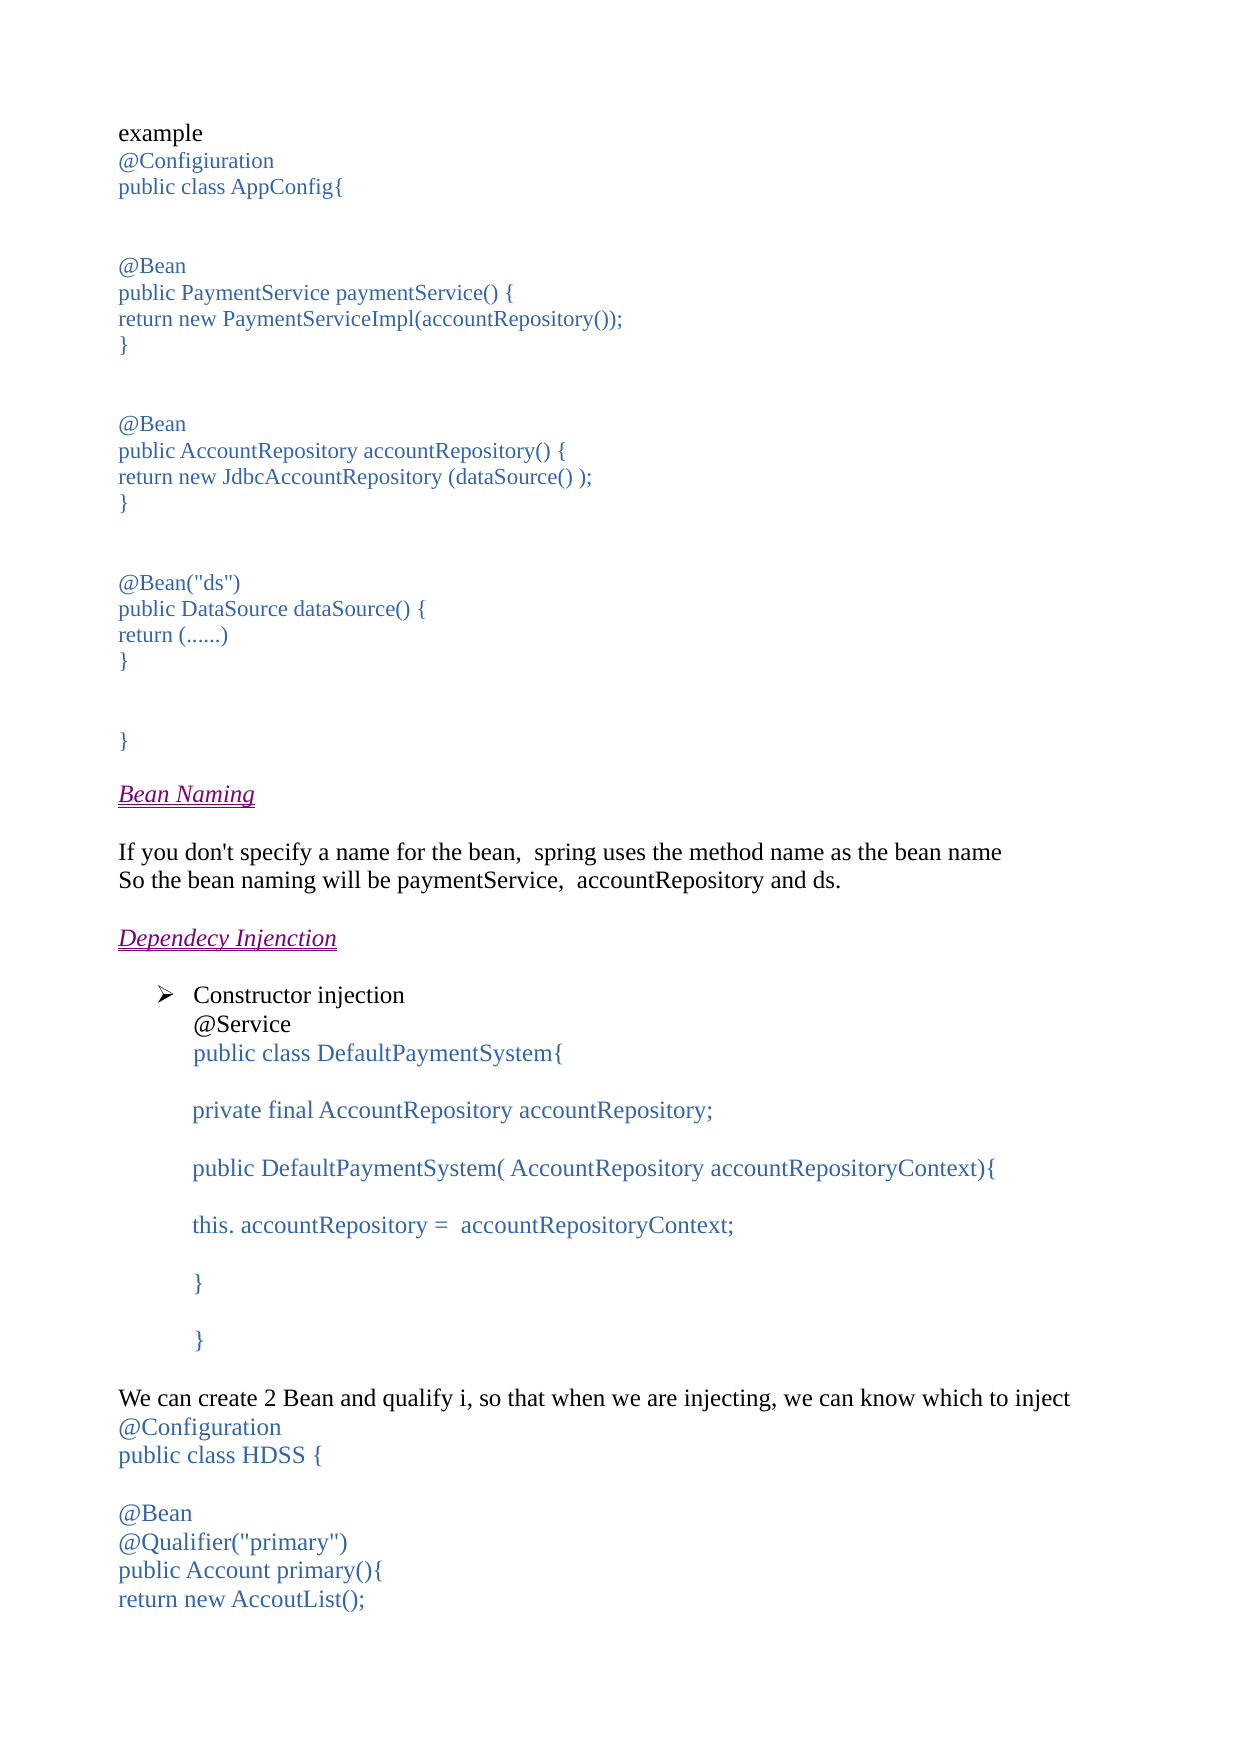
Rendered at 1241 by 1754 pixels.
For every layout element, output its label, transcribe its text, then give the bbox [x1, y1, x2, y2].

text public PaymentService paymentService() { [118, 279, 1122, 305]
text public DataSource dataSource() { [118, 595, 1122, 621]
text @Configuration [118, 1412, 1122, 1441]
text } [118, 1268, 1122, 1297]
text @Bean("ds") [118, 568, 1122, 595]
text this. accountRepository = accountRepositoryContext; [118, 1211, 1122, 1239]
text } [118, 331, 1122, 358]
list Constructor injection [156, 981, 1122, 1009]
text @Bean [118, 410, 1122, 437]
text return new PaymentServiceImpl(accountRepository()); [118, 305, 1122, 331]
text We can create 2 Bean and qualify i, so that when we are injecting, we can know which to inject [118, 1383, 1122, 1412]
text public DefaultPaymentSystem( AccountRepository accountRepositoryContext){ [118, 1153, 1122, 1182]
list } [156, 1326, 1122, 1354]
text return new AccoutList(); [118, 1584, 1122, 1613]
text So the bean naming will be paymentService, accountRepository and ds. [118, 866, 1122, 894]
text } [118, 648, 1122, 674]
text public class HDSS { [118, 1441, 1122, 1469]
text return (......) [118, 621, 1122, 648]
text If you don't specify a name for the bean, spring uses the method name as the bean name [118, 837, 1122, 866]
text example [118, 118, 1122, 147]
text Dependecy Injenction [118, 923, 1122, 952]
text } [118, 489, 1122, 516]
text return new JdbcAccountRepository (dataSource() ); [118, 463, 1122, 489]
text private final AccountRepository accountRepository; [118, 1096, 1122, 1124]
text @Configiuration [118, 147, 1122, 173]
text } [118, 727, 1122, 753]
text @Bean [118, 252, 1122, 279]
text public AccountRepository accountRepository() { [118, 437, 1122, 463]
text public Account primary(){ [118, 1556, 1122, 1584]
text @Bean [118, 1498, 1122, 1527]
text public class AppConfig{ [118, 173, 1122, 199]
text @Qualifier("primary") [118, 1527, 1122, 1556]
list public class DefaultPaymentSystem{ [156, 1038, 1122, 1067]
list @Service [156, 1009, 1122, 1038]
text Bean Naming [118, 779, 1122, 808]
